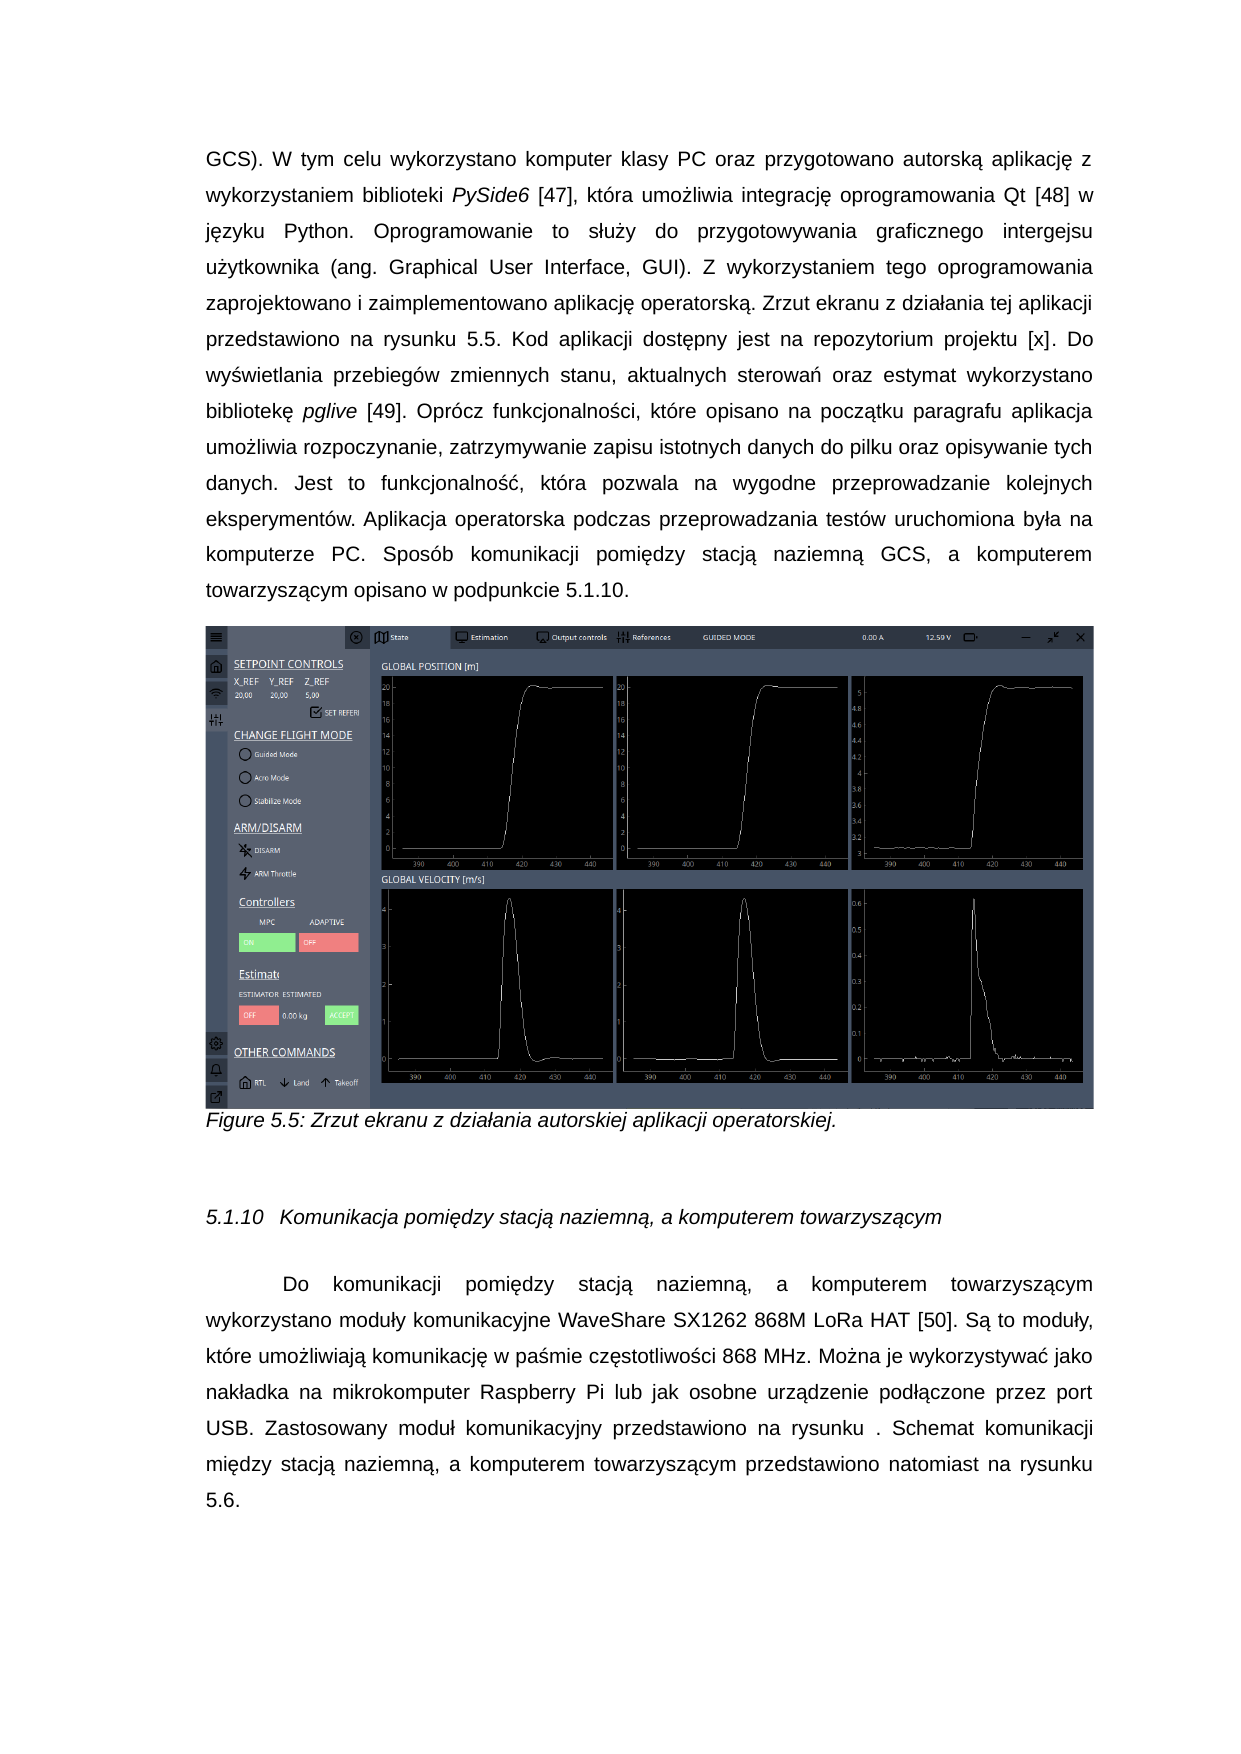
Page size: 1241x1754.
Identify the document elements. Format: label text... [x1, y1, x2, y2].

text GCS). W tym celu wykorzystano komputer klasy PC oraz przygotowano autorską aplikację z wykorzystaniem biblioteki PySide6 [47], która umożliwia integrację oprogramowania Qt [48] w języku Python. Oprogramowanie to służy do przygotowywania graficznego intergejsu użytkownika (ang. Graphical User Interface, GUI). Z wykorzystaniem tego oprogramowania zaprojektowano i zaimplementowano aplikację operatorską. Zrzut ekranu z działania tej aplikacji przedstawiono na rysunku 5.5. Kod aplikacji dostępny jest na repozytorium projektu [x]. Do wyświetlania przebiegów zmiennych stanu, aktualnych sterowań oraz estymat wykorzystano bibliotekę pglive [49]. Oprócz funkcjonalności, które opisano na początku paragrafu aplikacja umożliwia rozpoczynanie, zatrzymywanie zapisu istotnych danych do pilku oraz opisywanie tych danych. Jest to funkcjonalność, która pozwala na wygodne przeprowadzanie kolejnych eksperymentów. Aplikacja operatorska podczas przeprowadzania testów uruchomiona była na komputerze PC. Sposób komunikacji pomiędzy stacją naziemną GCS, a komputerem towarzyszącym opisano w podpunkcie 5.1.10. [206, 147, 1093, 602]
text Figure 5.5: Zrzut ekranu z działania autorskiej aplikacji operatorskiej. [206, 1109, 1093, 1132]
subtitle Komunikacja pomiędzy stacją naziemną, a komputerem towarzyszącym [206, 1205, 1093, 1229]
picture [205, 626, 1094, 1109]
text Do komunikacji pomiędzy stacją naziemną, a komputerem towarzyszącym wykorzystano moduły komunikacyjne WaveShare SX1262 868M LoRa HAT [50]. Są to moduły, które umożliwiają komunikację w paśmie częstotliwości 868 MHz. Można je wykorzystywać jako nakładka na mikrokomputer Raspberry Pi lub jak osobne urządzenie podłączone przez port USB. Zastosowany moduł komunikacyjny przedstawiono na rysunku . Schemat komunikacji między stacją naziemną, a komputerem towarzyszącym przedstawiono natomiast na rysunku 5.6. [206, 1272, 1093, 1512]
